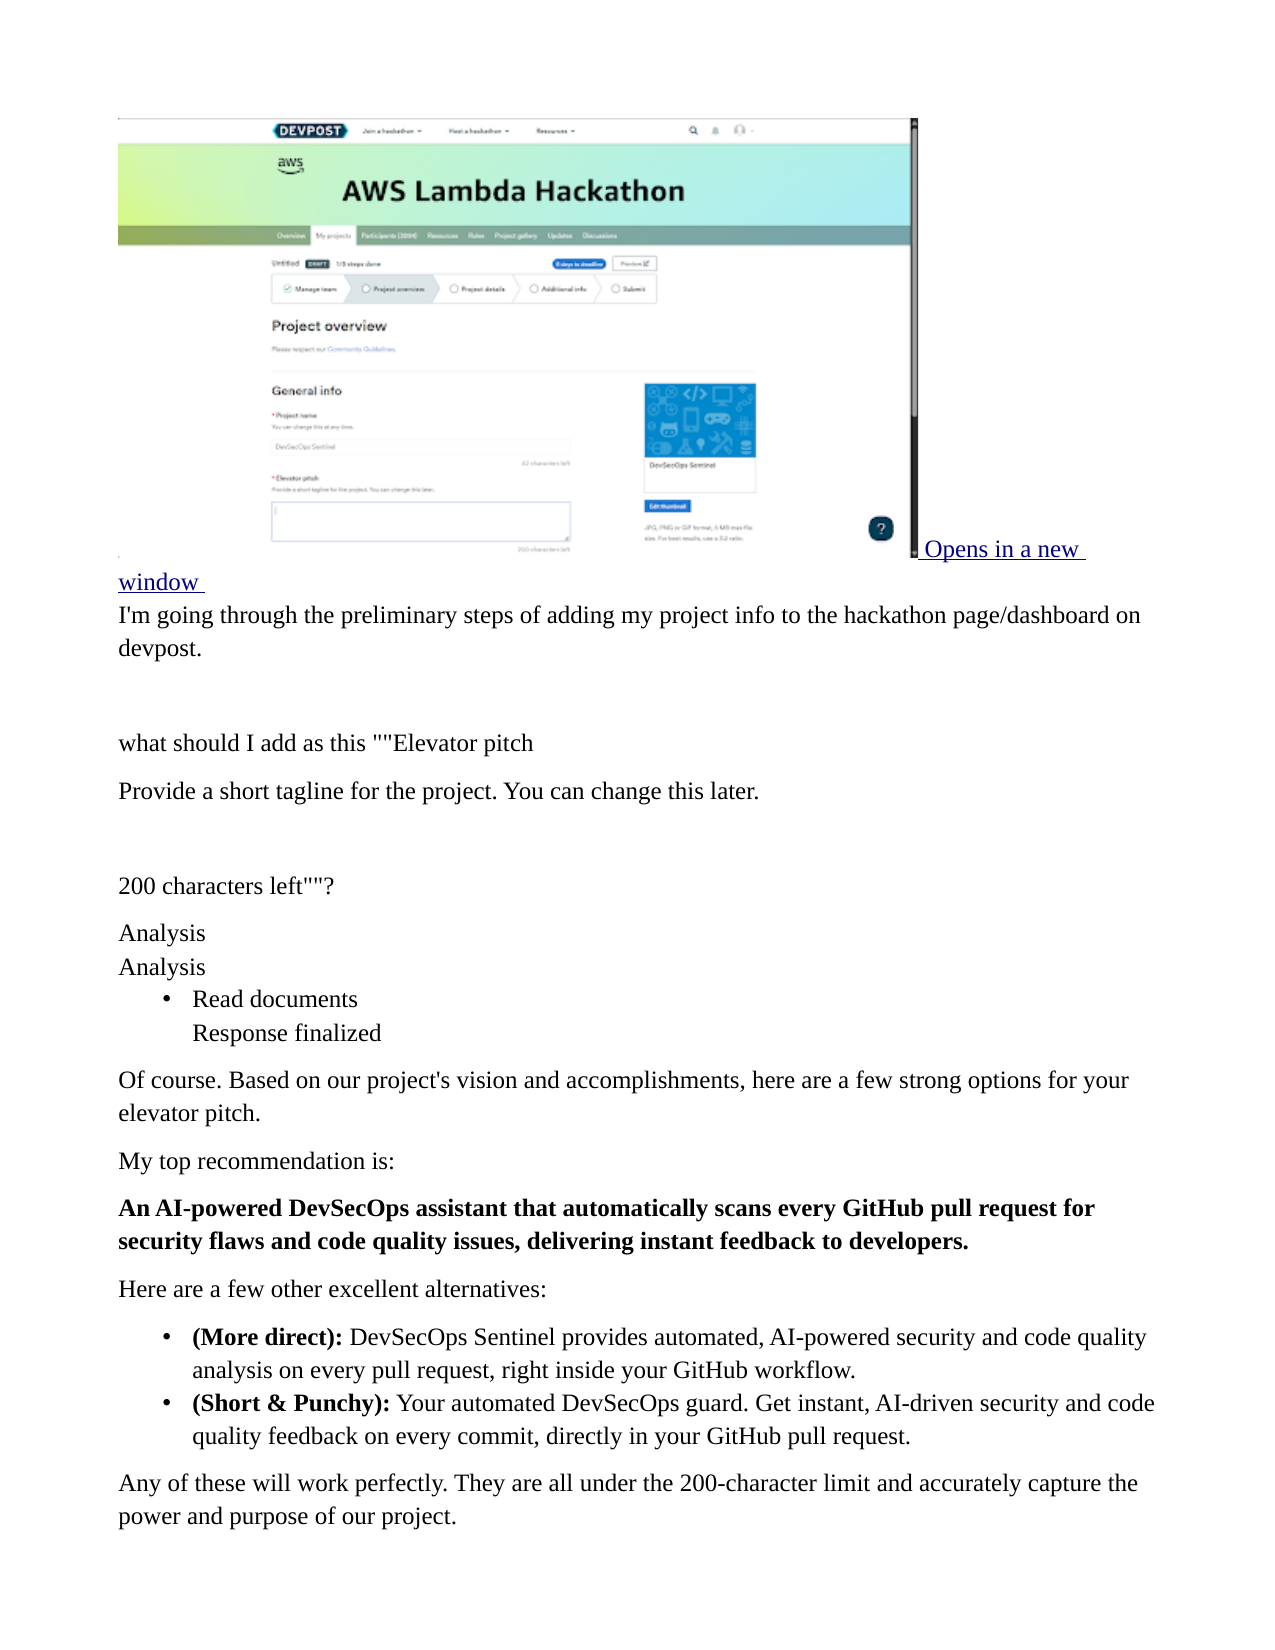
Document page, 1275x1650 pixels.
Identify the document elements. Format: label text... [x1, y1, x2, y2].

text Any of these will work perfectly. They are all under the 200-character limit and accurately capture the power and purpose of our project. [118, 1468, 1157, 1530]
text My top recommendation is: [118, 1146, 1157, 1174]
text what should I add as this ""Elevator pitch [118, 728, 1157, 757]
list (More direct): DevSecOps Sentinel provides automated, AI-powered security and code quality analysis on every pull request, right inside your GitHub workflow. [162, 1322, 1157, 1383]
text Analysis [118, 918, 1157, 947]
text Opens in a new window [118, 531, 1157, 596]
list (Short & Punchy): Your automated DevSecOps guard. Get instant, AI-driven security and code quality feedback on every commit, directly in your GitHub pull request. [162, 1388, 1157, 1449]
text Analysis [118, 952, 1157, 980]
picture [118, 118, 919, 558]
text Here are a few other excellent alternatives: [118, 1274, 1157, 1303]
text An AI-powered DevSecOps assistant that automatically scans every GitHub pull request for security flaws and code quality issues, delivering instant feedback to developers. [118, 1193, 1157, 1255]
list Read documents [162, 984, 1157, 1013]
text 200 characters left""? [118, 871, 1157, 900]
list Response finalized [162, 1018, 1157, 1046]
text Provide a short tagline for the project. You can change this later. [118, 776, 1157, 804]
text I'm going through the preliminary steps of adding my project info to the hackathon page/dashboard on devpost. [118, 600, 1157, 662]
text Of course. Based on our project's vision and accomplishments, here are a few strong options for your elevator pitch. [118, 1065, 1157, 1127]
